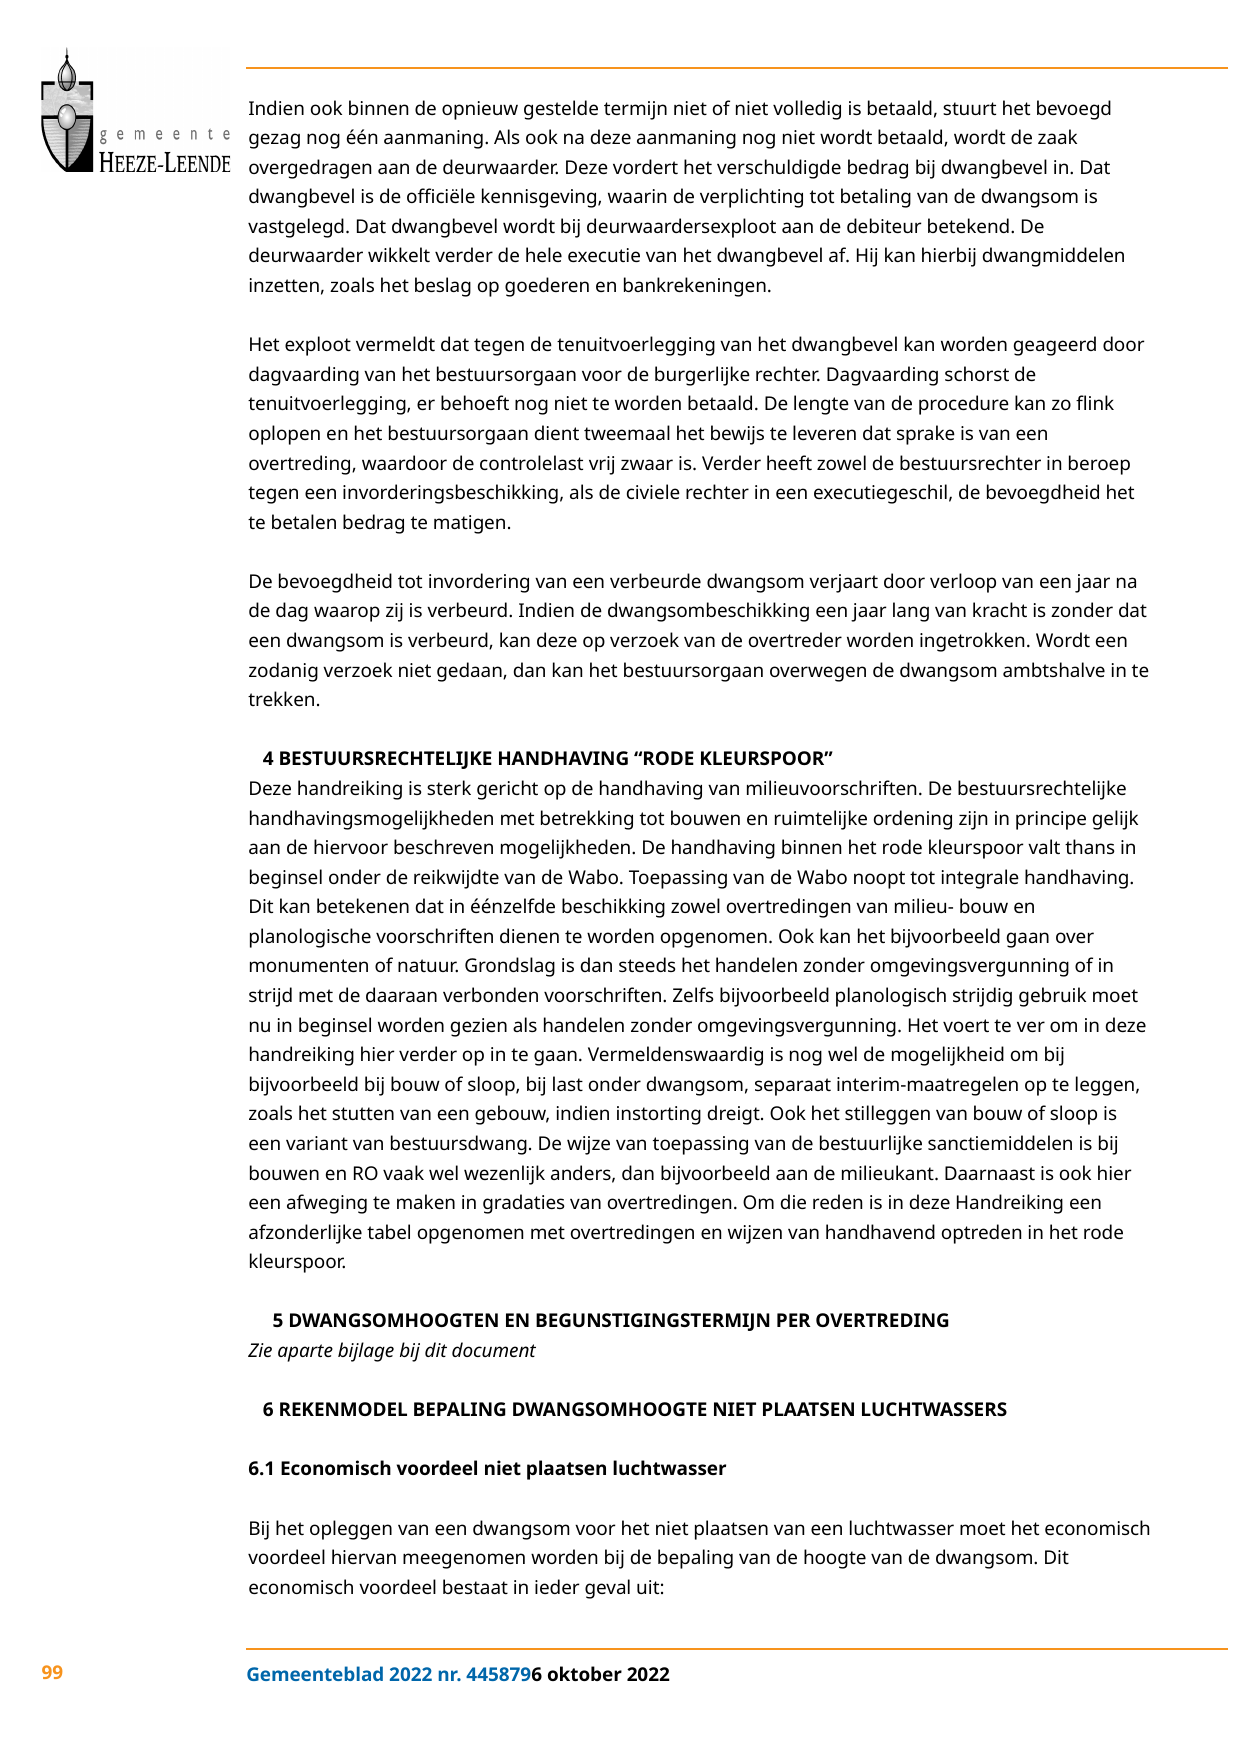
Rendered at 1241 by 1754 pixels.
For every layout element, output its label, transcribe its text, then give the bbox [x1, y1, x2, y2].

text Indien ook binnen de opnieuw gestelde termijn niet of niet volledig is betaald, stuurt het bevoegd gezag nog één aanmaning. Als ook na deze aanmaning nog niet wordt betaald, wordt de zaak overgedragen aan de deurwaarder. Deze vordert het verschuldigde bedrag bij dwangbevel in. Dat dwangbevel is de officiële kennisgeving, waarin de verplichting tot betaling van de dwangsom is vastgelegd. Dat dwangbevel wordt bij deurwaardersexploot aan de debiteur betekend. De deurwaarder wikkelt verder de hele executie van het dwangbevel af. Hij kan hierbij dwangmiddelen inzetten, zoals het beslag op goederen en bankrekeningen. [248, 95, 1152, 298]
text Zie aparte bijlage bij dit document [248, 1337, 1152, 1363]
text Bij het opleggen van een dwangsom voor het niet plaatsen van een luchtwasser moet het economisch voordeel hiervan meegenomen worden bij de bepaling van de hoogte van de dwangsom. Dit economisch voordeel bestaat in ieder geval uit: [248, 1515, 1152, 1600]
text 6 REKENMODEL BEPALING DWANGSOMHOOGTE NIET PLAATSEN LUCHTWASSERS [248, 1396, 1152, 1422]
text 6.1 Economisch voordeel niet plaatsen luchtwasser [248, 1456, 1152, 1481]
text Deze handreiking is sterk gericht op de handhaving van milieuvoorschriften. De bestuursrechtelijke handhavingsmogelijkheden met betrekking tot bouwen en ruimtelijke ordening zijn in principe gelijk aan de hiervoor beschreven mogelijkheden. De handhaving binnen het rode kleurspoor valt thans in beginsel onder de reikwijdte van de Wabo. Toepassing van de Wabo noopt tot integrale handhaving. Dit kan betekenen dat in éénzelfde beschikking zowel overtredingen van milieu- bouw en planologische voorschriften dienen te worden opgenomen. Ook kan het bijvoorbeeld gaan over monumenten of natuur. Grondslag is dan steeds het handelen zonder omgevingsvergunning of in strijd met de daaraan verbonden voorschriften. Zelfs bijvoorbeeld planologisch strijdig gebruik moet nu in beginsel worden gezien als handelen zonder omgevingsvergunning. Het voert te ver om in deze handreiking hier verder op in te gaan. Vermeldenswaardig is nog wel de mogelijkheid om bij bijvoorbeeld bij bouw of sloop, bij last onder dwangsom, separaat interim-maatregelen op te leggen, zoals het stutten van een gebouw, indien instorting dreigt. Ook het stilleggen van bouw of sloop is een variant van bestuursdwang. De wijze van toepassing van de bestuurlijke sanctiemiddelen is bij bouwen en RO vaak wel wezenlijk anders, dan bijvoorbeeld aan de milieukant. Daarnaast is ook hier een afweging te maken in gradaties van overtredingen. Om die reden is in deze Handreiking een afzonderlijke tabel opgenomen met overtredingen en wijzen van handhavend optreden in het rode kleurspoor. [248, 775, 1152, 1274]
text 5 DWANGSOMHOOGTEN EN BEGUNSTIGINGSTERMIJN PER OVERTREDING [248, 1308, 1152, 1333]
picture [41, 47, 231, 172]
text De bevoegdheid tot invordering van een verbeurde dwangsom verjaart door verloop van een jaar na de dag waarop zij is verbeurd. Indien de dwangsombeschikking een jaar lang van kracht is zonder dat een dwangsom is verbeurd, kan deze op verzoek van de overtreder worden ingetrokken. Wordt een zodanig verzoek niet gedaan, dan kan het bestuursorgaan overwegen de dwangsom ambtshalve in te trekken. [248, 568, 1152, 712]
text 4 BESTUURSRECHTELIJKE HANDHAVING “RODE KLEURSPOOR” [248, 746, 1152, 771]
text Het exploot vermeldt dat tegen de tenuitvoerlegging van het dwangbevel kan worden geageerd door dagvaarding van het bestuursorgaan voor de burgerlijke rechter. Dagvaarding schorst de tenuitvoerlegging, er behoeft nog niet te worden betaald. De lengte van de procedure kan zo flink oplopen en het bestuursorgaan dient tweemaal het bewijs te leveren dat sprake is van een overtreding, waardoor de controlelast vrij zwaar is. Verder heeft zowel de bestuursrechter in beroep tegen een invorderingsbeschikking, als de civiele rechter in een executiegeschil, de bevoegdheid het te betalen bedrag te matigen. [248, 331, 1152, 535]
